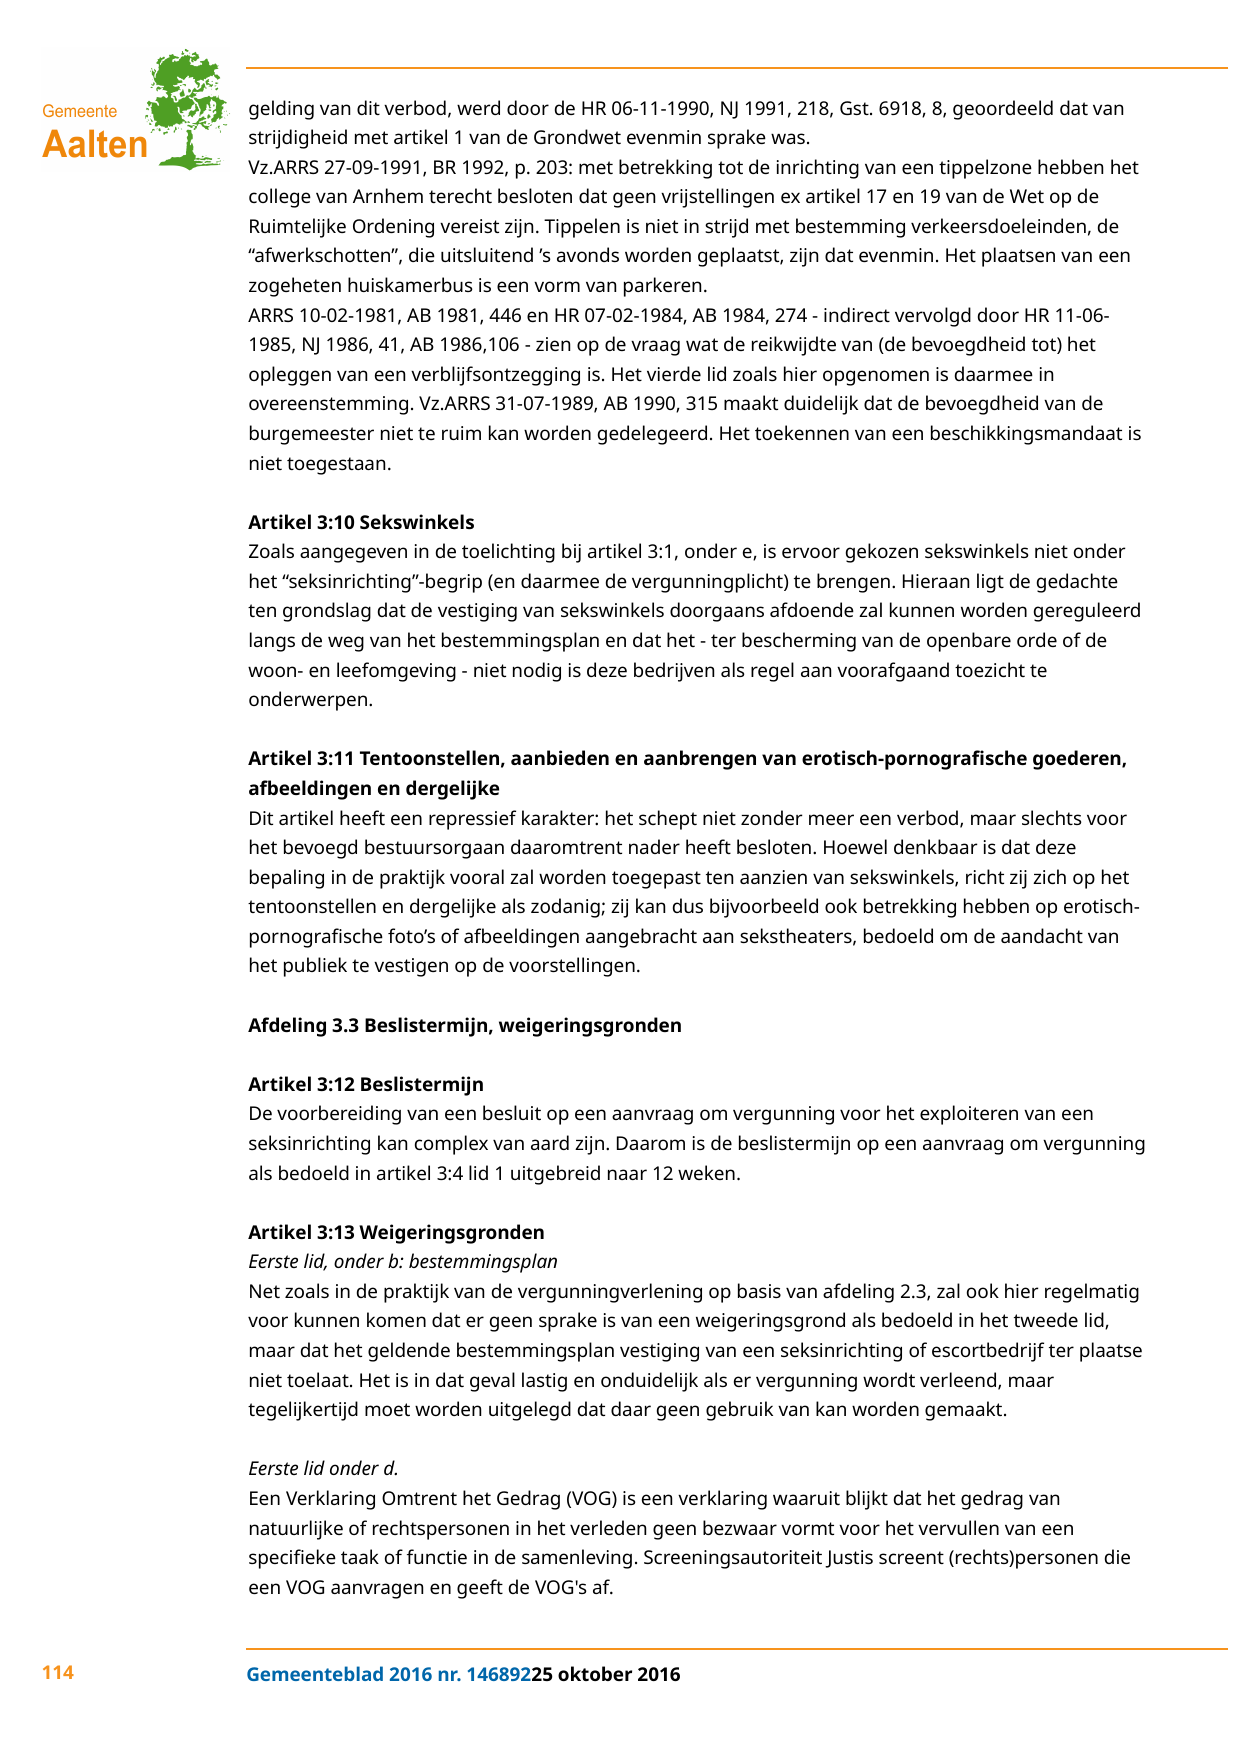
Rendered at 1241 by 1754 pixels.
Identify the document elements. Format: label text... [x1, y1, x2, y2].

text Eerste lid onder d. [248, 1456, 1152, 1481]
text Afdeling 3.3 Beslistermijn, weigeringsgronden [248, 1012, 1152, 1038]
text ARRS 10-02-1981, AB 1981, 446 en HR 07-02-1984, AB 1984, 274 - indirect vervolgd door HR 11-06-1985, NJ 1986, 41, AB 1986,106 - zien op de vraag wat de reikwijdte van (de bevoegdheid tot) het opleggen van een verblijfsontzegging is. Het vierde lid zoals hier opgenomen is daarmee in overeenstemming. Vz.ARRS 31-07-1989, AB 1990, 315 maakt duidelijk dat de bevoegdheid van de burgemeester niet te ruim kan worden gedelegeerd. Het toekennen van een beschikkingsmandaat is niet toegestaan. [248, 302, 1152, 476]
text Artikel 3:13 Weigeringsgronden [248, 1219, 1152, 1245]
text Een Verklaring Omtrent het Gedrag (VOG) is een verklaring waaruit blijkt dat het gedrag van natuurlijke of rechtspersonen in het verleden geen bezwaar vormt voor het vervullen van een specifieke taak of functie in de samenleving. Screeningsautoriteit Justis screent (rechts)personen die een VOG aanvragen en geeft de VOG's af. [248, 1485, 1152, 1600]
text Vz.ARRS 27-09-1991, BR 1992, p. 203: met betrekking tot de inrichting van een tippelzone hebben het college van Arnhem terecht besloten dat geen vrijstellingen ex artikel 17 en 19 van de Wet op de Ruimtelijke Ordening vereist zijn. Tippelen is niet in strijd met bestemming verkeersdoeleinden, de “afwerkschotten”, die uitsluitend ’s avonds worden geplaatst, zijn dat evenmin. Het plaatsen van een zogeheten huiskamerbus is een vorm van parkeren. [248, 154, 1152, 298]
text De voorbereiding van een besluit op een aanvraag om vergunning voor het exploiteren van een seksinrichting kan complex van aard zijn. Daarom is de beslistermijn op een aanvraag om vergunning als bedoeld in artikel 3:4 lid 1 uitgebreid naar 12 weken. [248, 1101, 1152, 1186]
text Eerste lid, onder b: bestemmingsplan [248, 1248, 1152, 1274]
text Artikel 3:11 Tentoonstellen, aanbieden en aanbrengen van erotisch-pornografische goederen, afbeeldingen en dergelijke [248, 746, 1152, 801]
text Zoals aangegeven in de toelichting bij artikel 3:1, onder e, is ervoor gekozen sekswinkels niet onder het “seksinrichting”-begrip (en daarmee de vergunningplicht) te brengen. Hieraan ligt de gedachte ten grondslag dat de vestiging van sekswinkels doorgaans afdoende zal kunnen worden gereguleerd langs de weg van het bestemmingsplan en dat het - ter bescherming van de openbare orde of de woon- en leefomgeving - niet nodig is deze bedrijven als regel aan voorafgaand toezicht te onderwerpen. [248, 538, 1152, 712]
text Dit artikel heeft een repressief karakter: het schept niet zonder meer een verbod, maar slechts voor het bevoegd bestuursorgaan daaromtrent nader heeft besloten. Hoewel denkbaar is dat deze bepaling in de praktijk vooral zal worden toegepast ten aanzien van sekswinkels, richt zij zich op het tentoonstellen en dergelijke als zodanig; zij kan dus bijvoorbeeld ook betrekking hebben op erotisch-pornografische foto’s of afbeeldingen aangebracht aan sekstheaters, bedoeld om de aandacht van het publiek te vestigen op de voorstellingen. [248, 805, 1152, 978]
text Net zoals in de praktijk van de vergunningverlening op basis van afdeling 2.3, zal ook hier regelmatig voor kunnen komen dat er geen sprake is van een weigeringsgrond als bedoeld in het tweede lid, maar dat het geldende bestemmingsplan vestiging van een seksinrichting of escortbedrijf ter plaatse niet toelaat. Het is in dat geval lastig en onduidelijk als er vergunning wordt verleend, maar tegelijkertijd moet worden uitgelegd dat daar geen gebruik van kan worden gemaakt. [248, 1278, 1152, 1422]
text Artikel 3:10 Sekswinkels [248, 509, 1152, 535]
text gelding van dit verbod, werd door de HR 06-11-1990, NJ 1991, 218, Gst. 6918, 8, geoordeeld dat van strijdigheid met artikel 1 van de Grondwet evenmin sprake was. [248, 95, 1152, 150]
picture [41, 47, 231, 172]
text Artikel 3:12 Beslistermijn [248, 1071, 1152, 1097]
